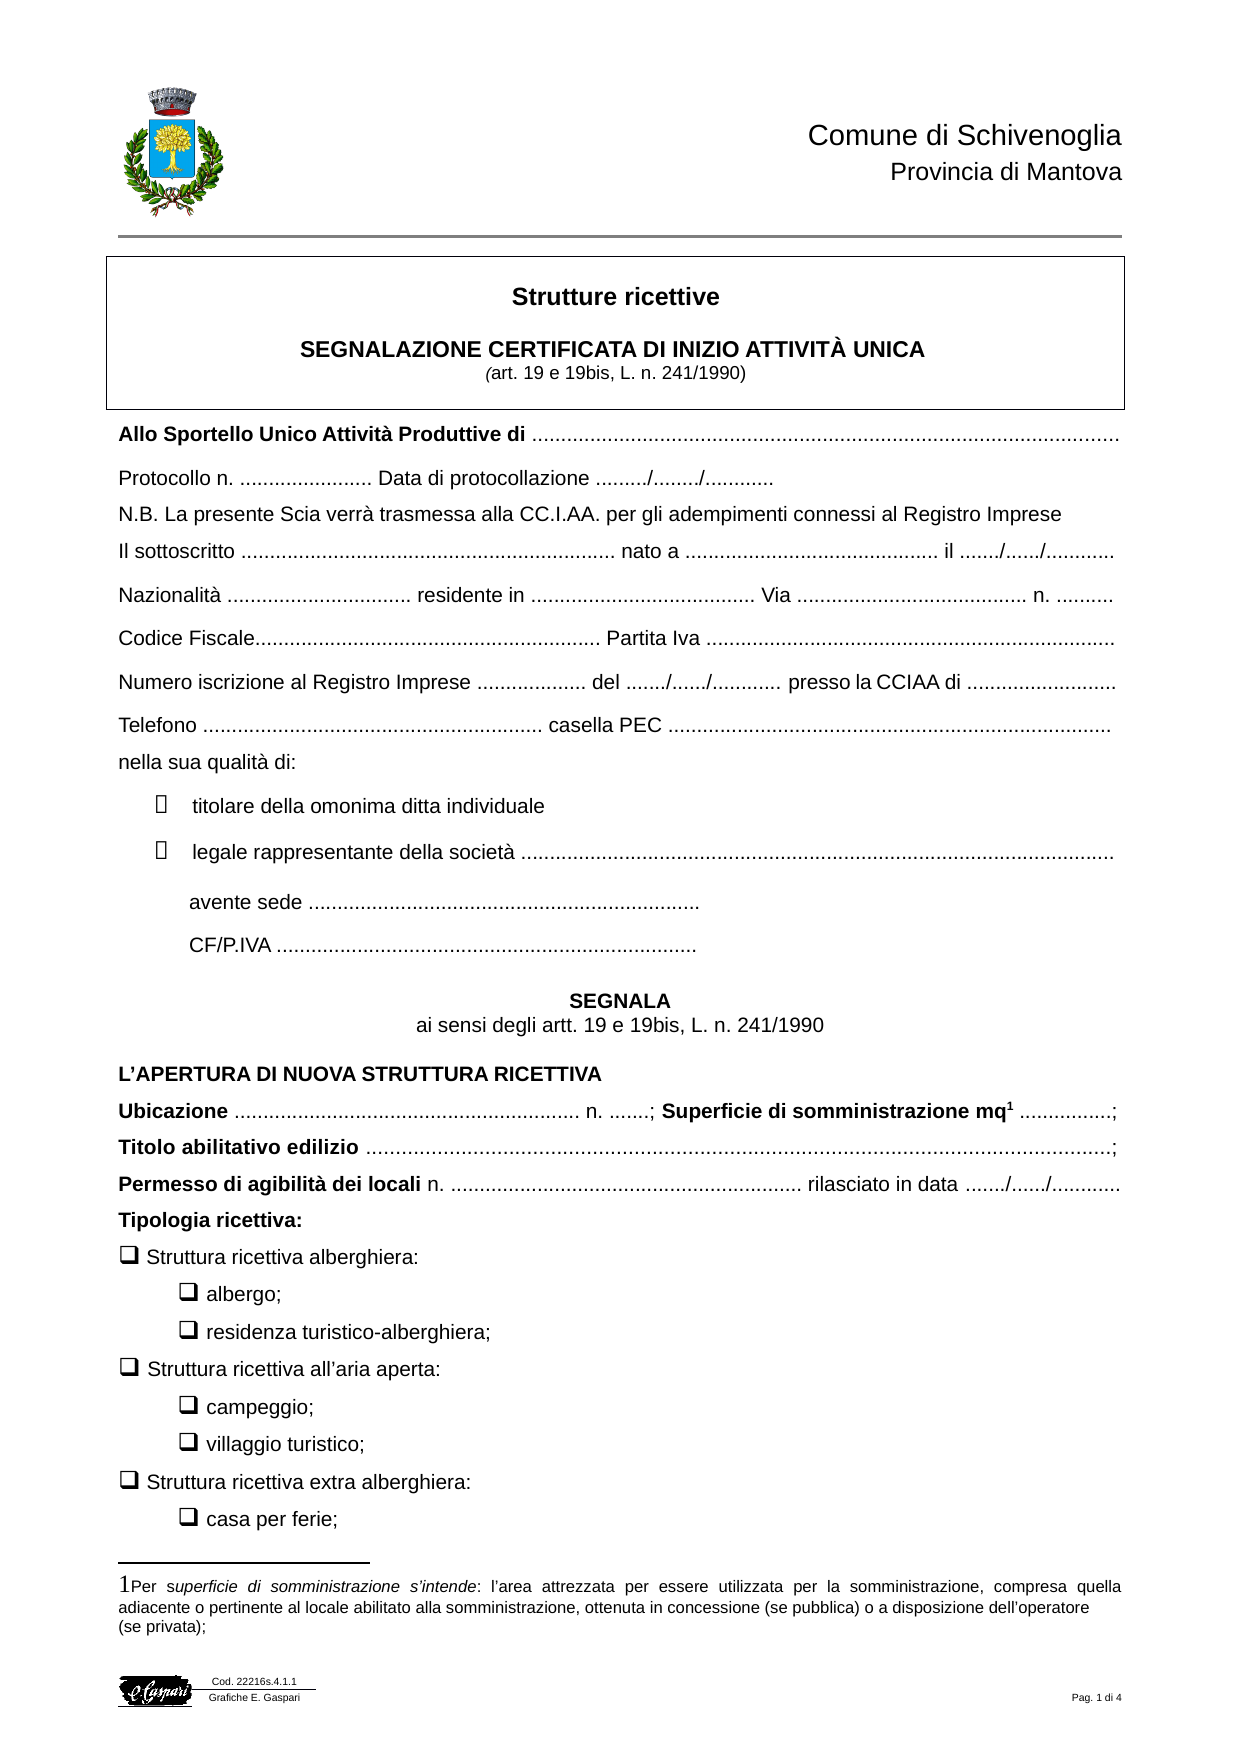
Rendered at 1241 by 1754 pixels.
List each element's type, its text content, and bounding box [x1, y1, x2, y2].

text Codice Fiscale............................................................ Partita Iva ....................................................................... [118, 626, 1122, 650]
text ai sensi degli artt. 19 e 19bis, L. n. 241/1990 [118, 1013, 1122, 1037]
text Protocollo n. ....................... Data di protocollazione ........./......../............ [118, 466, 1122, 490]
picture [196, 152, 224, 157]
text Permesso di agibilità dei locali n. ............................................................. rilasciato in data ......./....../............ [118, 1172, 1122, 1196]
text Provincia di Mantova [118, 157, 1122, 185]
text  Struttura ricettiva all’aria aperta: [118, 1357, 1122, 1382]
text  Struttura ricettiva extra alberghiera: [118, 1469, 1122, 1494]
text Il sottoscritto ................................................................. nato a ............................................ il ......./....../............ [118, 539, 1122, 563]
text  albergo; [177, 1282, 1122, 1307]
picture [122, 152, 149, 157]
text  casa per ferie; [177, 1507, 1122, 1532]
text Telefono ........................................................... casella PEC ............................................................................. [118, 713, 1122, 737]
text  Struttura ricettiva alberghiera: [118, 1244, 1122, 1269]
text N.B. La presente Scia verrà trasmessa alla CC.I.AA. per gli adempimenti connessi al Registro Imprese [118, 502, 1122, 526]
text  titolare della omonima ditta individuale [153, 786, 1122, 820]
text avente sede .................................................................... [189, 889, 1122, 913]
text (se privata); [118, 1617, 1122, 1636]
picture [118, 1674, 192, 1706]
text CF/P.IVA ......................................................................... [189, 933, 1122, 957]
text  villaggio turistico; [177, 1432, 1122, 1457]
picture [122, 87, 224, 118]
text Per superficie di somministrazione s’intende: l’area attrezzata per essere utilizzata per la somministrazione, compresa quella adiacente o pertinente al locale abilitato alla somministrazione, ottenuta in concessione (se pubblica) o a disposizione dell’operatore [118, 1569, 1122, 1617]
text Allo Sportello Unico Attività Produttive di [118, 422, 1122, 446]
text nella sua qualità di: [118, 750, 1122, 774]
text L’APERTURA DI NUOVA STRUTTURA RICETTIVA [118, 1062, 1122, 1086]
text  legale rappresentante della società ....................................................................................................... [153, 833, 1122, 867]
table_header Strutture ricettive SEGNALAZIONE CERTIFICATA DI INIZIO ATTIVITÀ UNICA (art. 19 e 19bis, L. n. 241/1990) [107, 257, 1124, 409]
text Titolo abilitativo edilizio .............................................................................................................................; [118, 1135, 1122, 1159]
text  residenza turistico-alberghiera; [177, 1319, 1122, 1344]
text Tipologia ricettiva: [118, 1208, 1122, 1232]
text Nazionalità ................................ residente in ....................................... Via ........................................ n. .......... [118, 582, 1122, 606]
text  campeggio; [177, 1394, 1122, 1419]
text Ubicazione ............................................................ n. .......; Superficie di somministrazione mq ................; [118, 1099, 1122, 1123]
text Comune di Schivenoglia [118, 118, 1122, 152]
text SEGNALA [118, 989, 1122, 1013]
text Numero iscrizione al Registro Imprese ................... del ......./....../............ presso la CCIAA di .......................... [118, 670, 1122, 694]
picture [122, 185, 224, 219]
